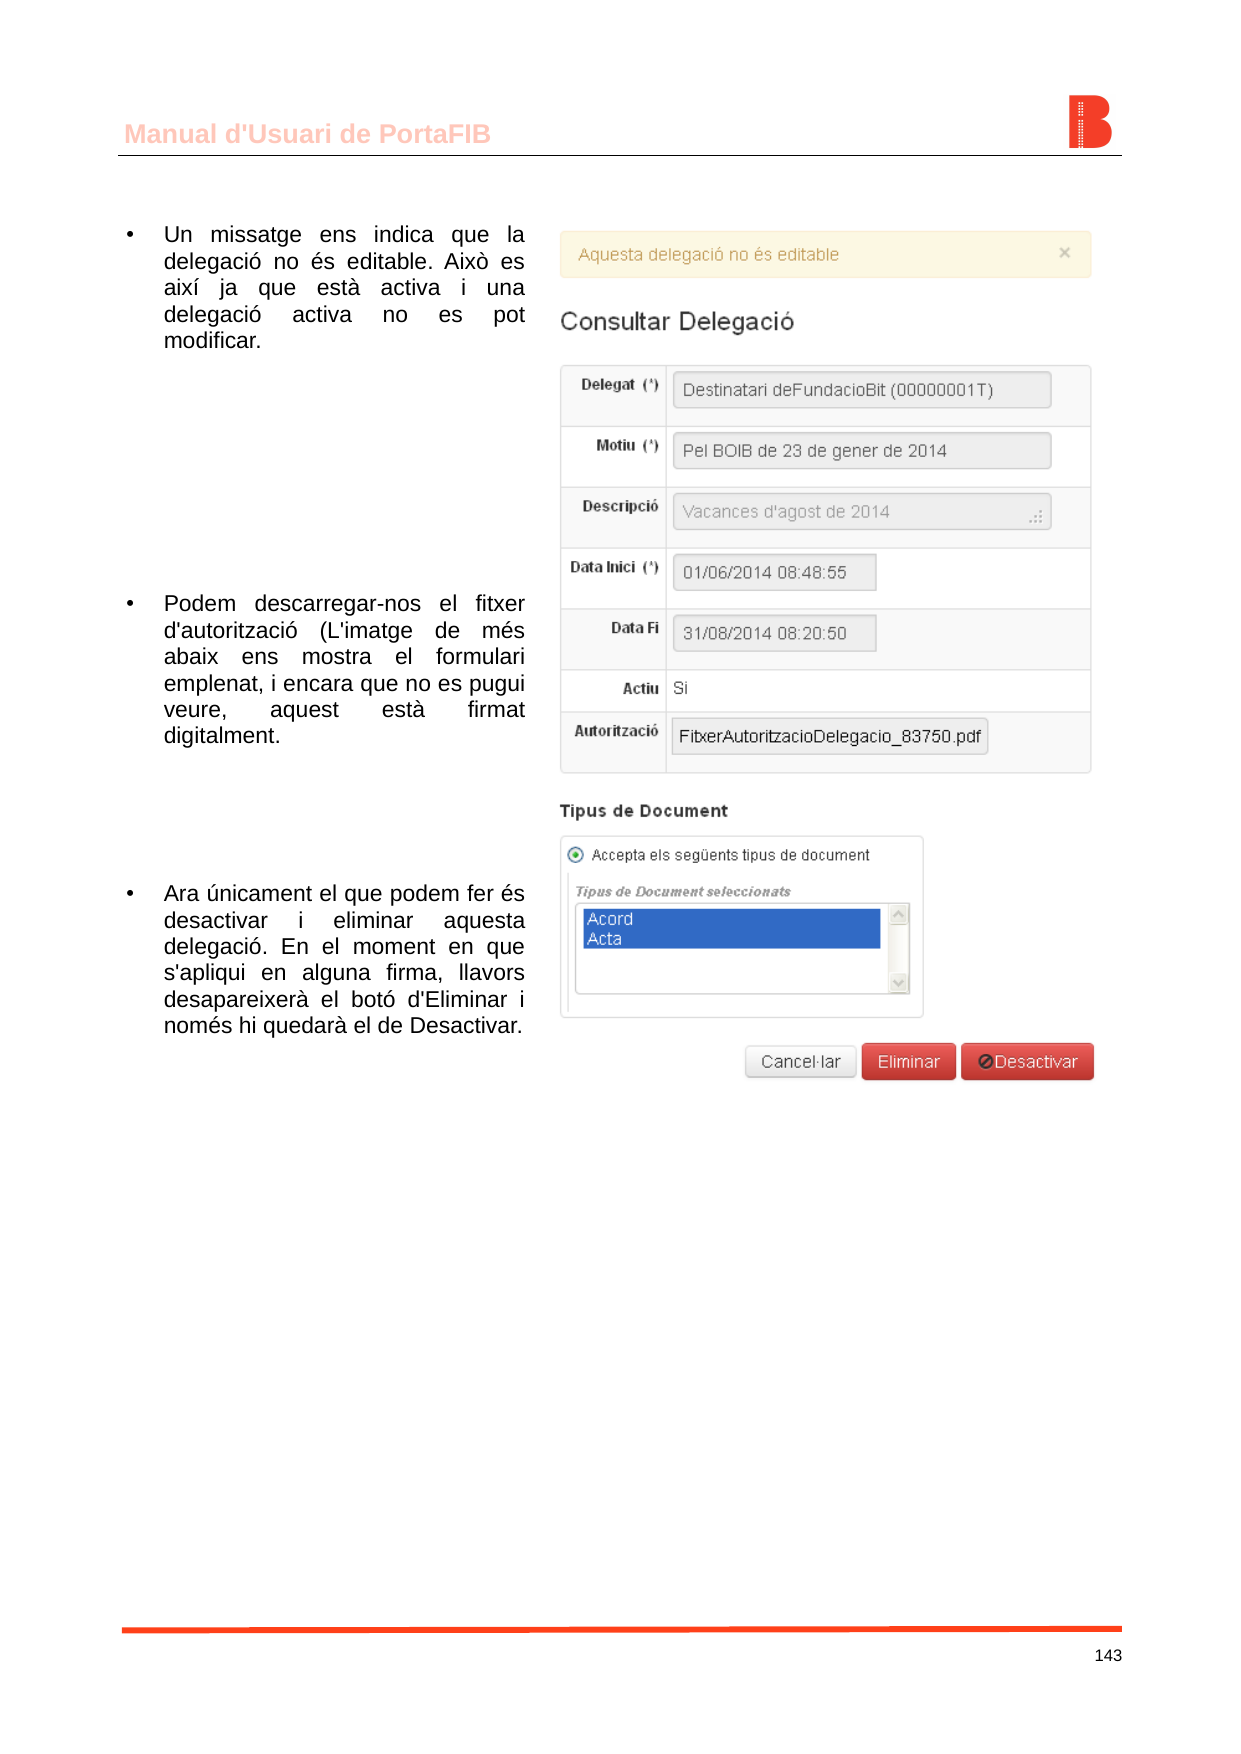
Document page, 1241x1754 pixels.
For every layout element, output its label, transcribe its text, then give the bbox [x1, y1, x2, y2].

table_header Un missatge ens indica que la delegació no és editable. Això es així ja que està activa i una delegació activa no es pot modificar. Podem descarregar-nos el fitxer d'autorització (L'imatge de més abaix ens mostra el formulari emplenat, i encara que no es pugui veure, aquest està firmat digitalment. Ara únicament el que podem fer és desactivar i eliminar aquesta delegació. En el moment en que s'apliqui en alguna firma, llavors desapareixerà el botó d'Eliminar i només hi quedarà el de Desactivar. [118, 216, 531, 1097]
picture [1063, 94, 1117, 150]
picture [544, 221, 1109, 1089]
table_header [531, 216, 1122, 1097]
